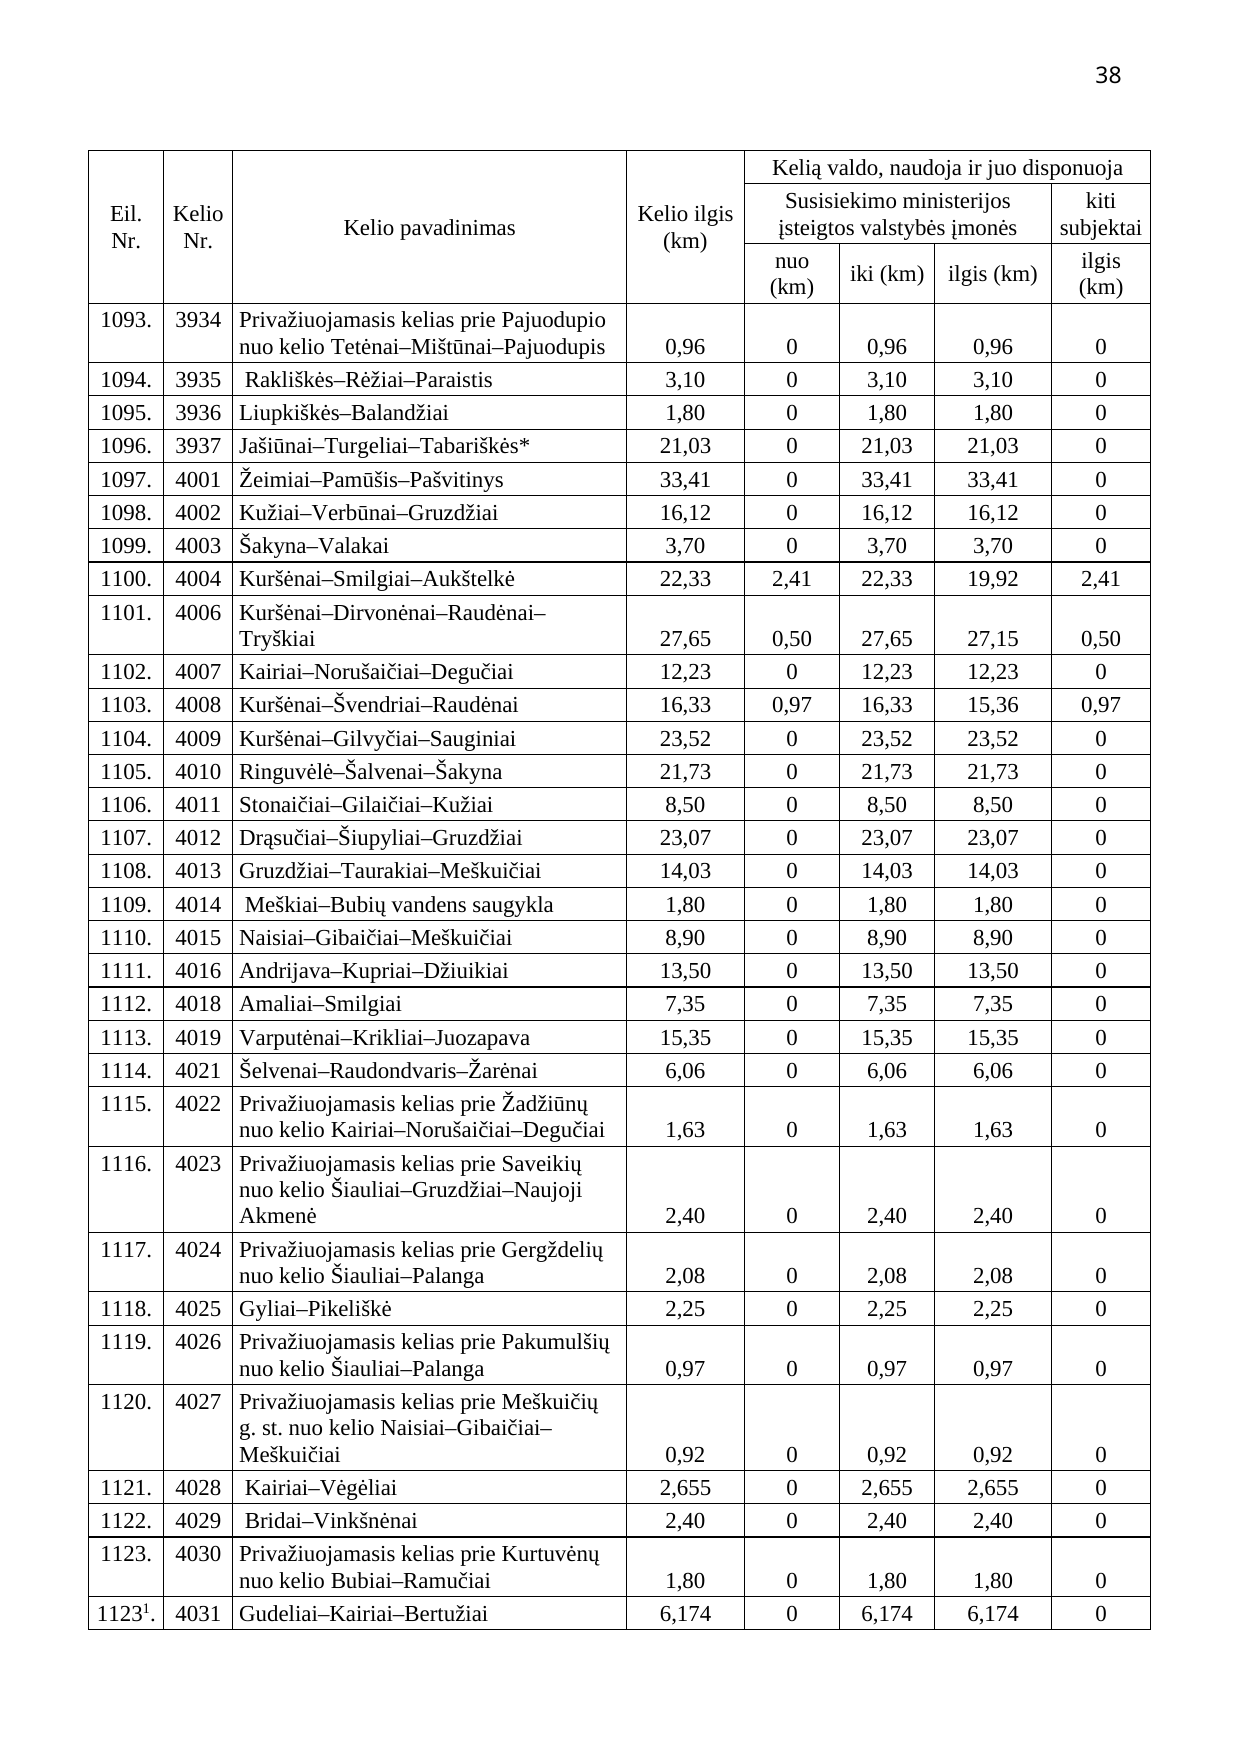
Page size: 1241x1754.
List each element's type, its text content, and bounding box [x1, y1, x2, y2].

table_cell Kužiai–Verbūnai–Gruzdžiai [233, 496, 626, 528]
table_cell 0 [745, 396, 839, 428]
table_cell 0 [745, 821, 839, 853]
table_cell 3,10 [627, 363, 744, 395]
table_cell 22,33 [627, 563, 744, 594]
table_cell Žeimiai–Pamūšis–Pašvitinys [233, 463, 626, 495]
table_cell 1,63 [840, 1087, 934, 1146]
table_cell Kuršėnai–Smilgiai–Aukštelkė [233, 563, 626, 594]
table_cell nuo (km) [745, 244, 839, 302]
table_cell 23,52 [935, 722, 1051, 754]
table_cell 2,25 [627, 1292, 744, 1324]
table_cell 0 [1052, 722, 1150, 754]
table_cell 6,174 [935, 1597, 1051, 1629]
table_cell Rakliškės–Rėžiai–Paraistis [233, 363, 626, 395]
table_cell 4013 [164, 855, 232, 887]
table_cell 1098. [89, 496, 163, 528]
table_cell 2,25 [840, 1292, 934, 1324]
table_cell 14,03 [840, 855, 934, 887]
table_cell 0 [1052, 1504, 1150, 1536]
table_cell 0 [745, 888, 839, 920]
table_cell 21,03 [840, 430, 934, 462]
table_cell 0,97 [1052, 689, 1150, 721]
table_cell 0 [745, 463, 839, 495]
table_cell 8,90 [840, 921, 934, 953]
table_cell 6,174 [627, 1597, 744, 1629]
table_cell 15,36 [935, 689, 1051, 721]
table_header Kelio pavadinimas [233, 151, 626, 302]
table_cell 27,65 [840, 596, 934, 654]
table_cell iki (km) [840, 244, 934, 302]
table_cell 3934 [164, 304, 232, 362]
table_cell 0,92 [935, 1385, 1051, 1470]
table_cell 4028 [164, 1471, 232, 1503]
table_cell 1117. [89, 1233, 163, 1291]
table_cell ilgis (km) [1052, 244, 1150, 302]
table_cell 8,50 [627, 788, 744, 820]
table_header Kelio ilgis (km) [627, 151, 744, 302]
table_cell 0,96 [627, 304, 744, 362]
table_cell 0 [1052, 1597, 1150, 1629]
table_cell 3,10 [935, 363, 1051, 395]
table_cell 2,41 [1052, 563, 1150, 594]
table_cell 0 [1052, 788, 1150, 820]
table_cell 1096. [89, 430, 163, 462]
table_cell 0 [1052, 363, 1150, 395]
table_cell 4010 [164, 755, 232, 787]
table_cell 2,08 [840, 1233, 934, 1291]
table_cell 0 [745, 755, 839, 787]
table_cell 0 [745, 988, 839, 1020]
table_cell Privažiuojamasis kelias prie Gergždelių nuo kelio Šiauliai–Palanga [233, 1233, 626, 1291]
table_cell 4004 [164, 563, 232, 594]
table_cell 21,03 [627, 430, 744, 462]
table_cell 0,96 [935, 304, 1051, 362]
table_cell 1,80 [627, 396, 744, 428]
table_cell 0 [745, 1054, 839, 1086]
table_cell 23,07 [840, 821, 934, 853]
table_cell 0 [745, 788, 839, 820]
table_cell 21,73 [840, 755, 934, 787]
table_cell Andrijava–Kupriai–Džiuikiai [233, 954, 626, 986]
table_cell 0,96 [840, 304, 934, 362]
table_cell 1121. [89, 1471, 163, 1503]
table_cell 23,52 [627, 722, 744, 754]
table_cell 4003 [164, 529, 232, 561]
table_cell 2,40 [840, 1147, 934, 1232]
table_cell 2,655 [840, 1471, 934, 1503]
table_cell 11231. [89, 1597, 163, 1629]
table_cell 0 [1052, 1292, 1150, 1324]
table_cell 0 [1052, 1021, 1150, 1053]
table_cell 1115. [89, 1087, 163, 1146]
table_cell 0 [1052, 463, 1150, 495]
table_cell 3937 [164, 430, 232, 462]
table_cell 16,12 [627, 496, 744, 528]
table_cell 1094. [89, 363, 163, 395]
table_cell 15,35 [627, 1021, 744, 1053]
table_cell 3,70 [627, 529, 744, 561]
table_cell 0 [745, 921, 839, 953]
table_cell 0 [745, 1233, 839, 1291]
table_cell Gruzdžiai–Taurakiai–Meškuičiai [233, 855, 626, 887]
table_cell 4007 [164, 655, 232, 687]
table_cell 0 [745, 496, 839, 528]
table_cell 4012 [164, 821, 232, 853]
table_cell 1,63 [627, 1087, 744, 1146]
table_cell 23,07 [627, 821, 744, 853]
table_cell 1119. [89, 1326, 163, 1384]
table_cell Privažiuojamasis kelias prie Meškuičių g. st. nuo kelio Naisiai–Gibaičiai–Meškuičiai [233, 1385, 626, 1470]
table_cell 0 [1052, 921, 1150, 953]
table_cell 1099. [89, 529, 163, 561]
table_cell 7,35 [627, 988, 744, 1020]
table_header Eil. Nr. [89, 151, 163, 302]
table_cell 16,12 [840, 496, 934, 528]
table_header Kelią valdo, naudoja ir juo disponuoja [745, 151, 1150, 183]
table_cell 0 [745, 1021, 839, 1053]
table_cell 27,65 [627, 596, 744, 654]
table_cell 0 [1052, 1385, 1150, 1470]
table_cell 1100. [89, 563, 163, 594]
table_cell 3935 [164, 363, 232, 395]
table_cell 1114. [89, 1054, 163, 1086]
table_cell 0 [745, 855, 839, 887]
table_cell 6,174 [840, 1597, 934, 1629]
table_cell 1116. [89, 1147, 163, 1232]
table_cell 1111. [89, 954, 163, 986]
table_cell 1122. [89, 1504, 163, 1536]
table_cell 13,50 [840, 954, 934, 986]
table_cell 4002 [164, 496, 232, 528]
table_cell 0 [1052, 1147, 1150, 1232]
table_cell 4019 [164, 1021, 232, 1053]
table_cell 0 [1052, 1233, 1150, 1291]
table_cell 4015 [164, 921, 232, 953]
table_cell 4014 [164, 888, 232, 920]
table_cell 0 [1052, 529, 1150, 561]
table_cell 0 [1052, 755, 1150, 787]
table_cell 0,50 [745, 596, 839, 654]
table_cell Ringuvėlė–Šalvenai–Šakyna [233, 755, 626, 787]
table_cell 1113. [89, 1021, 163, 1053]
table_cell 33,41 [840, 463, 934, 495]
table_cell 4031 [164, 1597, 232, 1629]
table_cell 4030 [164, 1538, 232, 1596]
table_cell 15,35 [840, 1021, 934, 1053]
table_cell 1,80 [935, 888, 1051, 920]
table_cell 8,50 [935, 788, 1051, 820]
table_cell Kairiai–Norušaičiai–Degučiai [233, 655, 626, 687]
table_cell 1102. [89, 655, 163, 687]
table_cell 23,07 [935, 821, 1051, 853]
table_cell 0 [745, 363, 839, 395]
table_cell 23,52 [840, 722, 934, 754]
table_cell 1,80 [840, 396, 934, 428]
table_cell 1112. [89, 988, 163, 1020]
table_cell 0 [1052, 821, 1150, 853]
table_cell 2,40 [840, 1504, 934, 1536]
table_cell 8,90 [935, 921, 1051, 953]
table_cell 21,03 [935, 430, 1051, 462]
table_cell 1101. [89, 596, 163, 654]
table_cell 2,40 [627, 1504, 744, 1536]
table_cell 4029 [164, 1504, 232, 1536]
table_cell Gudeliai–Kairiai–Bertužiai [233, 1597, 626, 1629]
table_cell 0 [1052, 304, 1150, 362]
table_cell 4018 [164, 988, 232, 1020]
table_cell 1103. [89, 689, 163, 721]
table_cell 0 [745, 529, 839, 561]
table_cell 1,80 [935, 396, 1051, 428]
table_cell 0 [745, 1538, 839, 1596]
table_cell 1097. [89, 463, 163, 495]
table_cell 16,33 [840, 689, 934, 721]
table_cell 0 [745, 1326, 839, 1384]
table_cell 1,80 [627, 888, 744, 920]
table_cell 2,40 [935, 1147, 1051, 1232]
table_cell 2,40 [627, 1147, 744, 1232]
table_cell 0 [745, 1147, 839, 1232]
table_cell 0 [745, 1504, 839, 1536]
table_cell 21,73 [627, 755, 744, 787]
table_cell 0 [745, 1471, 839, 1503]
table_cell 7,35 [935, 988, 1051, 1020]
table_cell Bridai–Vinkšnėnai [233, 1504, 626, 1536]
table_cell 1,80 [840, 888, 934, 920]
table_cell 0,92 [840, 1385, 934, 1470]
table_cell Šakyna–Valakai [233, 529, 626, 561]
table_cell 1108. [89, 855, 163, 887]
table_cell 0 [745, 1087, 839, 1146]
table_cell 2,08 [627, 1233, 744, 1291]
table_cell 0 [745, 430, 839, 462]
table_cell 4024 [164, 1233, 232, 1291]
table_cell 1118. [89, 1292, 163, 1324]
table_cell 0,92 [627, 1385, 744, 1470]
table_cell 4023 [164, 1147, 232, 1232]
table_cell kiti subjektai [1052, 184, 1150, 243]
table_cell 0 [1052, 1054, 1150, 1086]
table_cell 1106. [89, 788, 163, 820]
table_cell 22,33 [840, 563, 934, 594]
table_cell Privažiuojamasis kelias prie Žadžiūnų nuo kelio Kairiai–Norušaičiai–Degučiai [233, 1087, 626, 1146]
table_cell 33,41 [935, 463, 1051, 495]
table_cell 3,70 [840, 529, 934, 561]
table_cell 4022 [164, 1087, 232, 1146]
table_cell 4006 [164, 596, 232, 654]
table_cell 1123. [89, 1538, 163, 1596]
table_cell 0,50 [1052, 596, 1150, 654]
table_cell Privažiuojamasis kelias prie Kurtuvėnų nuo kelio Bubiai–Ramučiai [233, 1538, 626, 1596]
table_cell 33,41 [627, 463, 744, 495]
table_cell 0 [745, 1292, 839, 1324]
table_cell Naisiai–Gibaičiai–Meškuičiai [233, 921, 626, 953]
table_cell 16,12 [935, 496, 1051, 528]
table_cell Kairiai–Vėgėliai [233, 1471, 626, 1503]
table_cell Kuršėnai–Dirvonėnai–Raudėnai–Tryškiai [233, 596, 626, 654]
table_cell 12,23 [840, 655, 934, 687]
table_cell 3,70 [935, 529, 1051, 561]
table_cell 2,40 [935, 1504, 1051, 1536]
table_cell 12,23 [935, 655, 1051, 687]
table_cell 1105. [89, 755, 163, 787]
table_cell Varputėnai–Krikliai–Juozapava [233, 1021, 626, 1053]
table_cell 1,63 [935, 1087, 1051, 1146]
table_cell Kuršėnai–Švendriai–Raudėnai [233, 689, 626, 721]
table_cell Privažiuojamasis kelias prie Pakumulšių nuo kelio Šiauliai–Palanga [233, 1326, 626, 1384]
table_cell Amaliai–Smilgiai [233, 988, 626, 1020]
table_cell 0 [1052, 1538, 1150, 1596]
table_cell 4016 [164, 954, 232, 986]
table_cell 1120. [89, 1385, 163, 1470]
table_cell 0 [1052, 430, 1150, 462]
table_cell 1,80 [627, 1538, 744, 1596]
table_cell 16,33 [627, 689, 744, 721]
table_cell 4025 [164, 1292, 232, 1324]
table_cell 14,03 [627, 855, 744, 887]
table_cell 4021 [164, 1054, 232, 1086]
table_cell 3936 [164, 396, 232, 428]
table_cell Privažiuojamasis kelias prie Pajuodupio nuo kelio Tetėnai–Mištūnai–Pajuodupis [233, 304, 626, 362]
table_cell 4008 [164, 689, 232, 721]
table_cell 0 [1052, 855, 1150, 887]
table_cell 19,92 [935, 563, 1051, 594]
table_cell ilgis (km) [935, 244, 1051, 302]
table_cell 2,08 [935, 1233, 1051, 1291]
table_cell 21,73 [935, 755, 1051, 787]
table_cell 2,41 [745, 563, 839, 594]
table_cell 12,23 [627, 655, 744, 687]
table_cell 8,90 [627, 921, 744, 953]
table_cell 8,50 [840, 788, 934, 820]
table_cell 0 [1052, 954, 1150, 986]
table_cell Kuršėnai–Gilvyčiai–Sauginiai [233, 722, 626, 754]
table_cell 4009 [164, 722, 232, 754]
table_cell 27,15 [935, 596, 1051, 654]
table_cell 13,50 [627, 954, 744, 986]
table_cell 6,06 [840, 1054, 934, 1086]
table_cell Šelvenai–Raudondvaris–Žarėnai [233, 1054, 626, 1086]
table_cell 0 [1052, 1471, 1150, 1503]
table_cell 2,655 [627, 1471, 744, 1503]
table_cell 0 [1052, 888, 1150, 920]
table_cell Drąsučiai–Šiupyliai–Gruzdžiai [233, 821, 626, 853]
table_cell 1095. [89, 396, 163, 428]
table_cell 14,03 [935, 855, 1051, 887]
table_cell Susisiekimo ministerijos įsteigtos valstybės įmonės [745, 184, 1051, 243]
table_cell Gyliai–Pikeliškė [233, 1292, 626, 1324]
table_cell 7,35 [840, 988, 934, 1020]
table_cell 0,97 [840, 1326, 934, 1384]
table_cell 0 [745, 1597, 839, 1629]
table_cell 6,06 [627, 1054, 744, 1086]
table_cell 1104. [89, 722, 163, 754]
table_cell 4011 [164, 788, 232, 820]
table_cell 3,10 [840, 363, 934, 395]
table_cell 0 [1052, 496, 1150, 528]
table_cell 2,655 [935, 1471, 1051, 1503]
table_cell 0 [1052, 1326, 1150, 1384]
table_cell 4027 [164, 1385, 232, 1470]
table_cell 1093. [89, 304, 163, 362]
table_cell 1109. [89, 888, 163, 920]
table_cell 0,97 [627, 1326, 744, 1384]
table_cell Stonaičiai–Gilaičiai–Kužiai [233, 788, 626, 820]
table_cell 4001 [164, 463, 232, 495]
table_cell 1,80 [935, 1538, 1051, 1596]
table_cell 0,97 [745, 689, 839, 721]
table_cell 1,80 [840, 1538, 934, 1596]
table_cell 13,50 [935, 954, 1051, 986]
table_cell Meškiai–Bubių vandens saugykla [233, 888, 626, 920]
table_cell Jašiūnai–Turgeliai–Tabariškės* [233, 430, 626, 462]
table_cell 15,35 [935, 1021, 1051, 1053]
table_cell 6,06 [935, 1054, 1051, 1086]
table_cell 0 [1052, 655, 1150, 687]
table_cell 0 [1052, 396, 1150, 428]
table_cell 0 [745, 1385, 839, 1470]
table_cell Liupkiškės–Balandžiai [233, 396, 626, 428]
table_cell 1110. [89, 921, 163, 953]
table_cell Privažiuojamasis kelias prie Saveikių nuo kelio Šiauliai–Gruzdžiai–Naujoji Akmenė [233, 1147, 626, 1232]
table_cell 2,25 [935, 1292, 1051, 1324]
table_cell 0 [1052, 988, 1150, 1020]
table_cell 0 [745, 655, 839, 687]
table_cell 0,97 [935, 1326, 1051, 1384]
table_cell 0 [745, 954, 839, 986]
table_header Kelio Nr. [164, 151, 232, 302]
table_cell 4026 [164, 1326, 232, 1384]
table_cell 0 [1052, 1087, 1150, 1146]
table_cell 1107. [89, 821, 163, 853]
table_cell 0 [745, 304, 839, 362]
table_cell 0 [745, 722, 839, 754]
